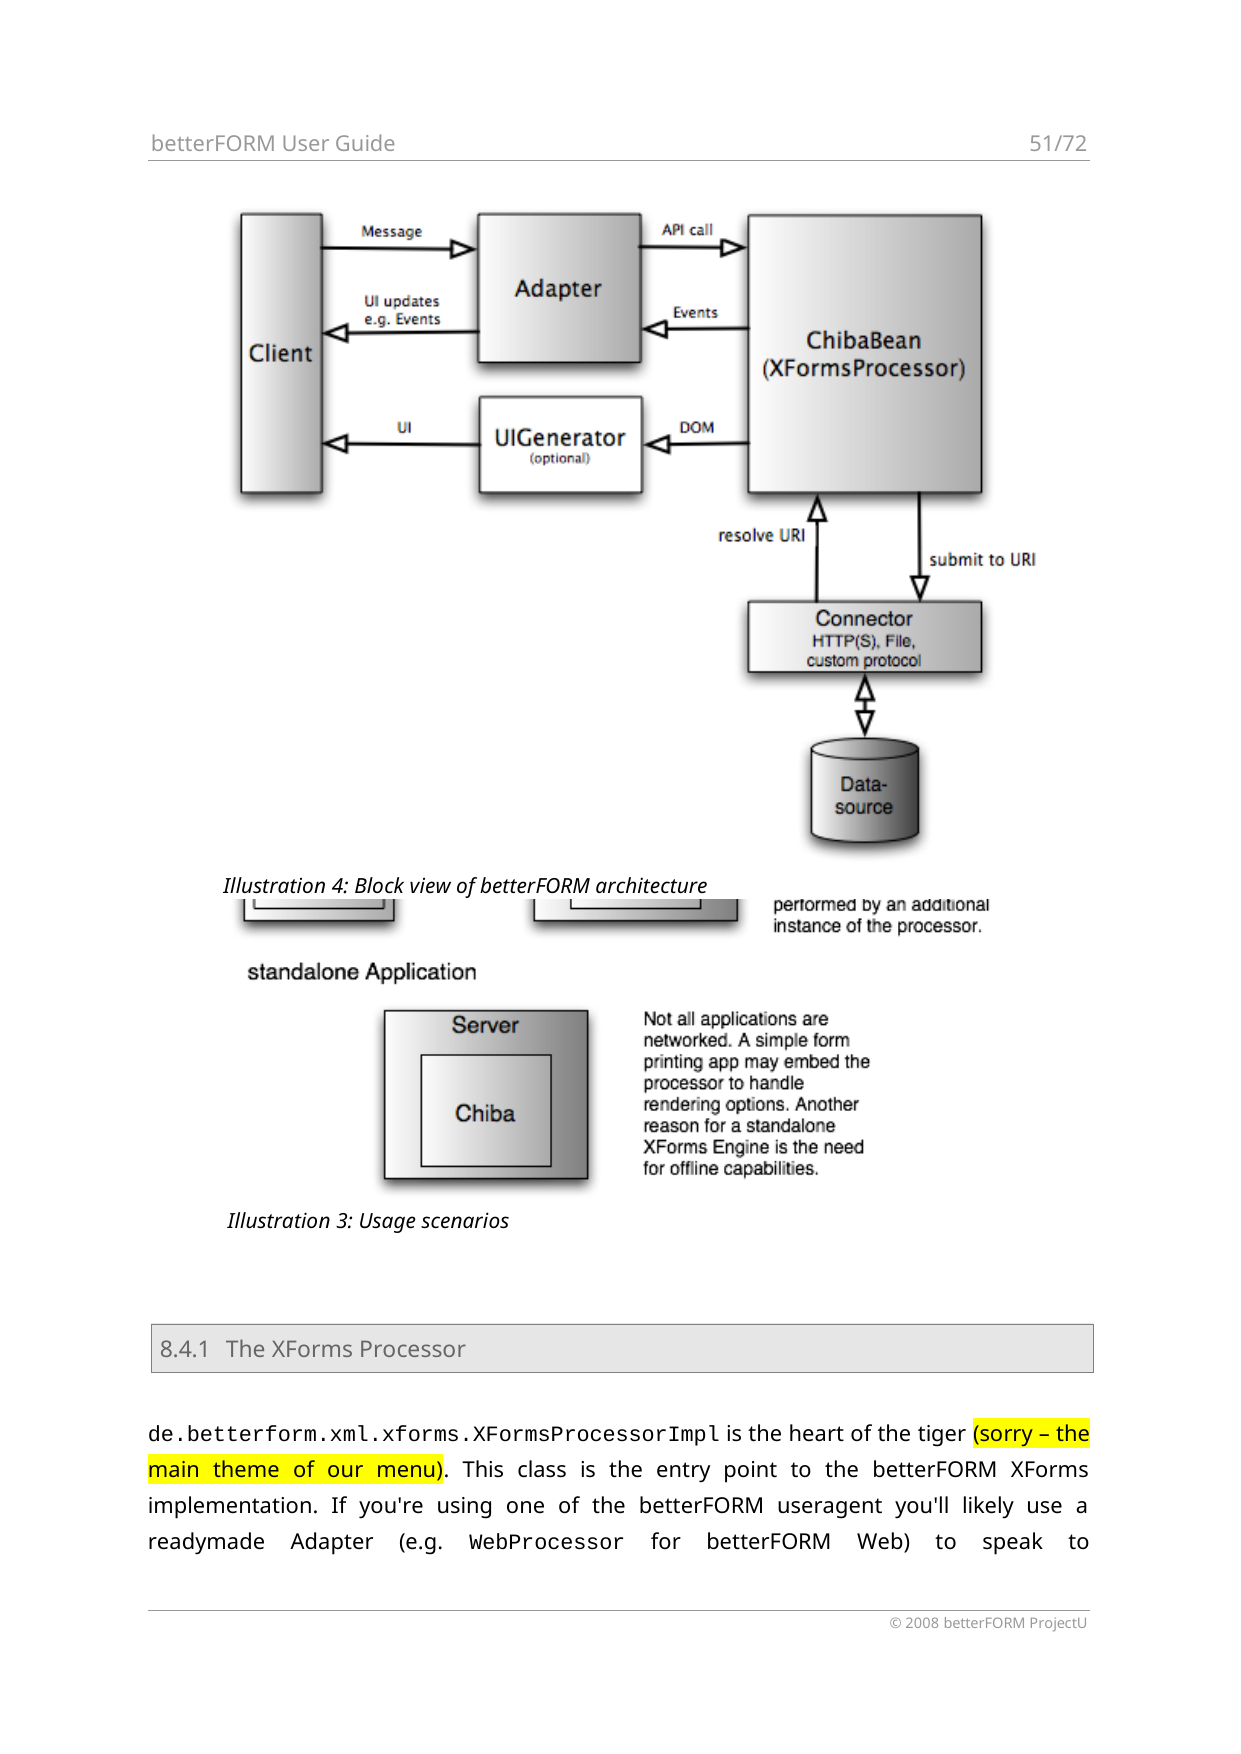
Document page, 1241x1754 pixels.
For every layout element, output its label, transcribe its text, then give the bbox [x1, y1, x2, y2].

text Illustration 4: Block view of betterFORM architecture [223, 866, 1045, 899]
picture [223, 203, 1049, 866]
picture [227, 899, 1013, 1201]
text Illustration 3: Usage scenarios [227, 1201, 1010, 1235]
subtitle The XForms Processor [152, 1325, 1093, 1372]
text de.betterform.xml.xforms.XFormsProcessorImpl is the heart of the tiger (sorry – the main theme of our menu). This class is the entry point to the betterFORM XForms implementation. If you're using one of the betterFORM useragent you'll likely use a readymade Adapter (e.g. WebProcessor for betterFORM Web) to speak to [148, 1418, 1090, 1556]
